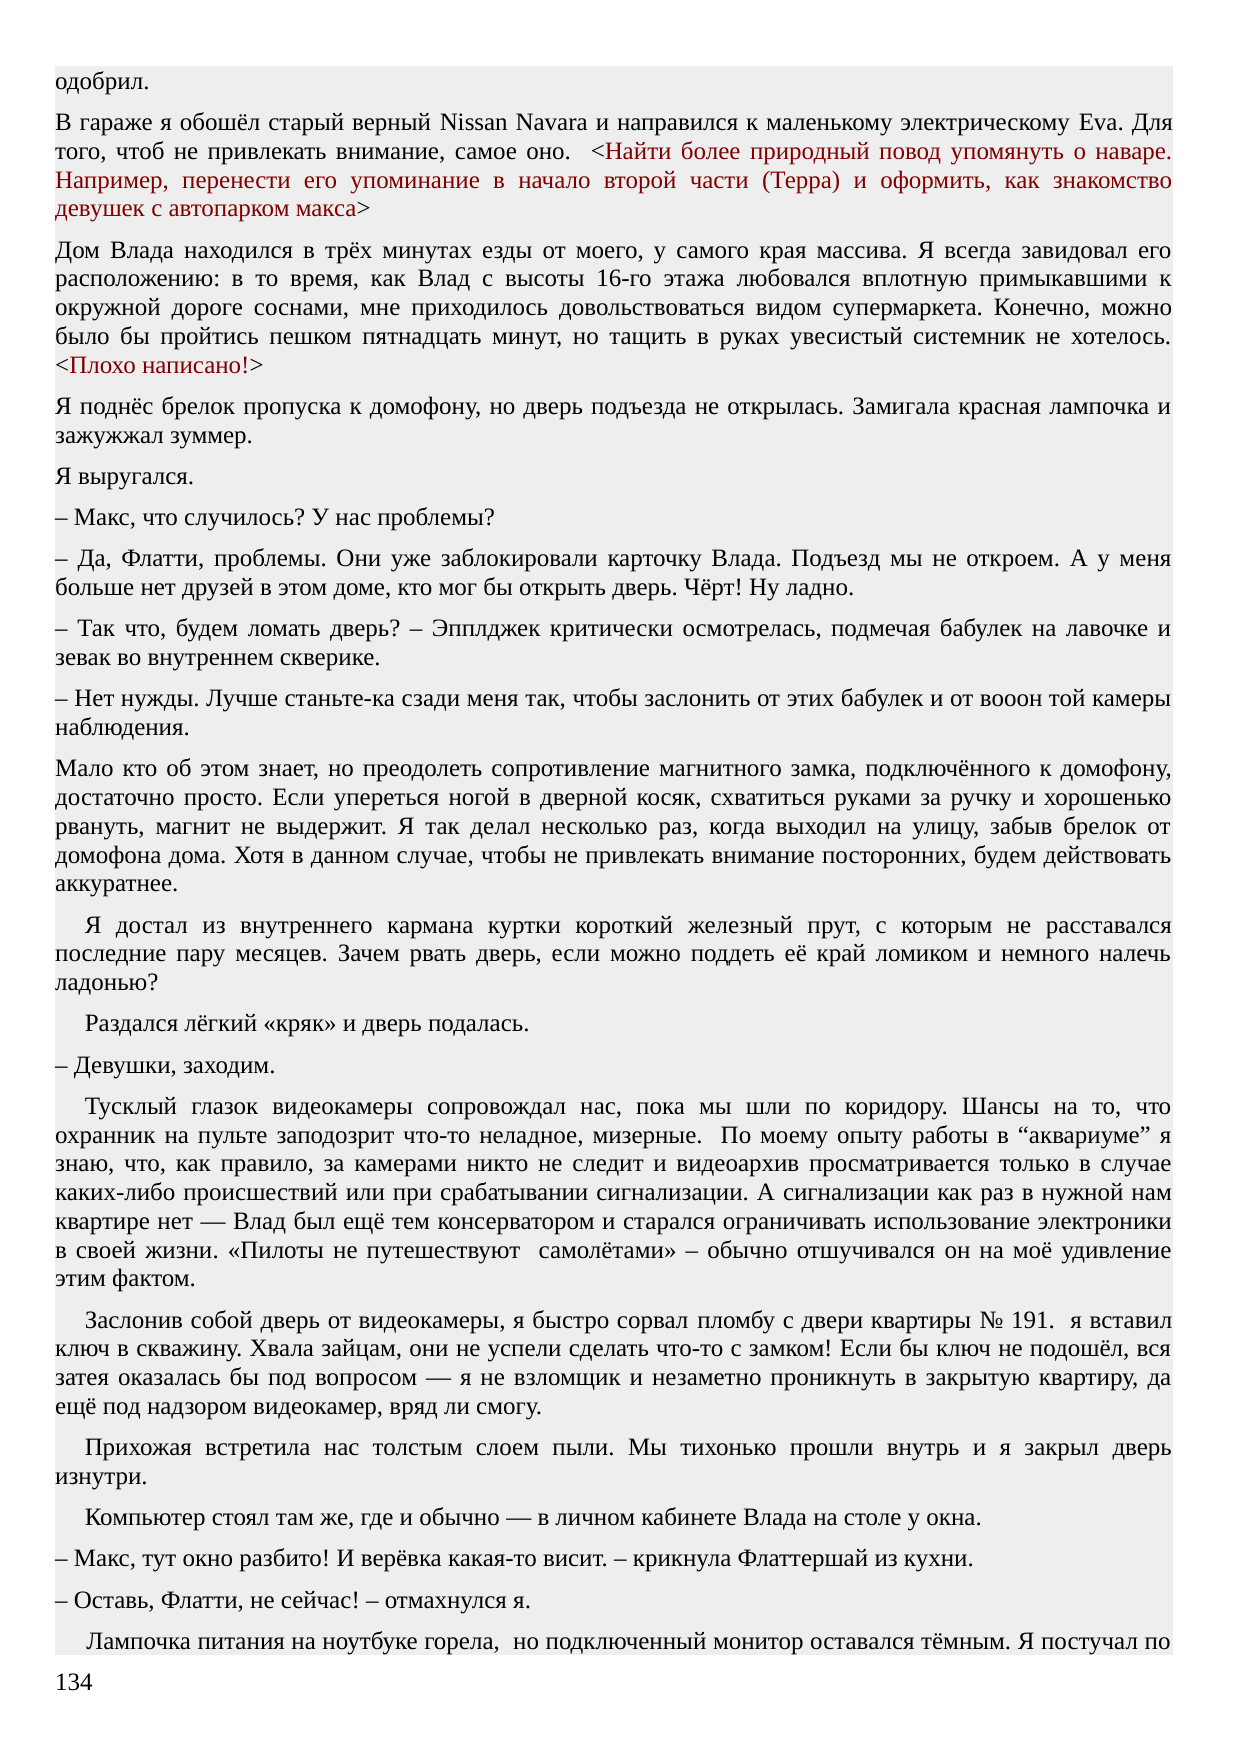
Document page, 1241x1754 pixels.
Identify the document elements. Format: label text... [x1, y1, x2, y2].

text Дом Влада находился в трёх минутах езды от моего, у самого края массива. Я всегда завидовал его расположению: в то время, как Влад с высоты 16-го этажа любовался вплотную примыкавшими к окружной дороге соснами, мне приходилось довольствоваться видом супермаркета. Конечно, можно было бы пройтись пешком пятнадцать минут, но тащить в руках увесистый системник не хотелось. <Плохо написано!> [55, 235, 1173, 378]
text Прихожая встретила нас толстым слоем пыли. Мы тихонько прошли внутрь и я закрыл дверь изнутри. [55, 1432, 1173, 1490]
text – Оставь, Флатти, не сейчас! – отмахнулся я. [55, 1585, 1173, 1613]
text Компьютер стоял там же, где и обычно — в личном кабинете Влада на столе у окна. [55, 1502, 1173, 1531]
text Я выругался. [55, 461, 1173, 490]
text – Макс, тут окно разбито! И верёвка какая-то висит. – крикнула Флаттершай из кухни. [55, 1543, 1173, 1572]
text – Так что, будем ломать дверь? – Эпплджек критически осмотрелась, подмечая бабулек на лавочке и зевак во внутреннем скверике. [55, 613, 1173, 671]
text Тусклый глазок видеокамеры сопровождал нас, пока мы шли по коридору. Шансы на то, что охранник на пульте заподозрит что-то неладное, мизерные. По моему опыту работы в “аквариуме” я знаю, что, как правило, за камерами никто не следит и видеоархив просматривается только в случае каких-либо происшествий или при срабатывании сигнализации. А сигнализации как раз в нужной нам квартире нет — Влад был ещё тем консерватором и старался ограничивать использование электроники в своей жизни. «Пилоты не путешествуют самолётами» – обычно отшучивался он на моё удивление этим фактом. [55, 1091, 1173, 1292]
text – Макс, что случилось? У нас проблемы? [55, 502, 1173, 531]
text Лампочка питания на ноутбуке горела, но подключенный монитор оставался тёмным. Я постучал по [55, 1626, 1173, 1655]
text – Да, Флатти, проблемы. Они уже заблокировали карточку Влада. Подъезд мы не откроем. А у меня больше нет друзей в этом доме, кто мог бы открыть дверь. Чёрт! Ну ладно. [55, 543, 1173, 601]
text Раздался лёгкий «кряк» и дверь подалась. [55, 1008, 1173, 1037]
text Я достал из внутреннего кармана куртки короткий железный прут, с которым не расставался последние пару месяцев. Зачем рвать дверь, если можно поддеть её край ломиком и немного налечь ладонью? [55, 910, 1173, 996]
text Я поднёс брелок пропуска к домофону, но дверь подъезда не открылась. Замигала красная лампочка и зажужжал зуммер. [55, 391, 1173, 448]
text – Девушки, заходим. [55, 1050, 1173, 1078]
list Мало кто об этом знает, но преодолеть сопротивление магнитного замка, подключённого к домофону, достаточно просто. Если упереться ногой в дверной косяк, схватиться руками за ручку и хорошенько рвануть, магнит не выдержит. Я так делал несколько раз, когда выходил на улицу, забыв брелок от домофона дома. Хотя в данном случае, чтобы не привлекать внимание посторонних, будем действовать аккуратнее. [55, 753, 1173, 897]
text – Нет нужды. Лучше станьте-ка сзади меня так, чтобы заслонить от этих бабулек и от вооон той камеры наблюдения. [55, 683, 1173, 741]
text одобрил. [55, 66, 1173, 95]
text В гараже я обошёл старый верный Nissan Navara и направился к маленькому электрическому Eva. Для того, чтоб не привлекать внимание, самое оно. <Найти более природный повод упомянуть о наваре. Например, перенести его упоминание в начало второй части (Терра) и оформить, как знакомство девушек с автопарком макса> [55, 107, 1173, 222]
text Заслонив собой дверь от видеокамеры, я быстро сорвал пломбу с двери квартиры № 191. я вставил ключ в скважину. Хвала зайцам, они не успели сделать что-то с замком! Если бы ключ не подошёл, вся затея оказалась бы под вопросом — я не взломщик и незаметно проникнуть в закрытую квартиру, да ещё под надзором видеокамер, вряд ли смогу. [55, 1305, 1173, 1420]
